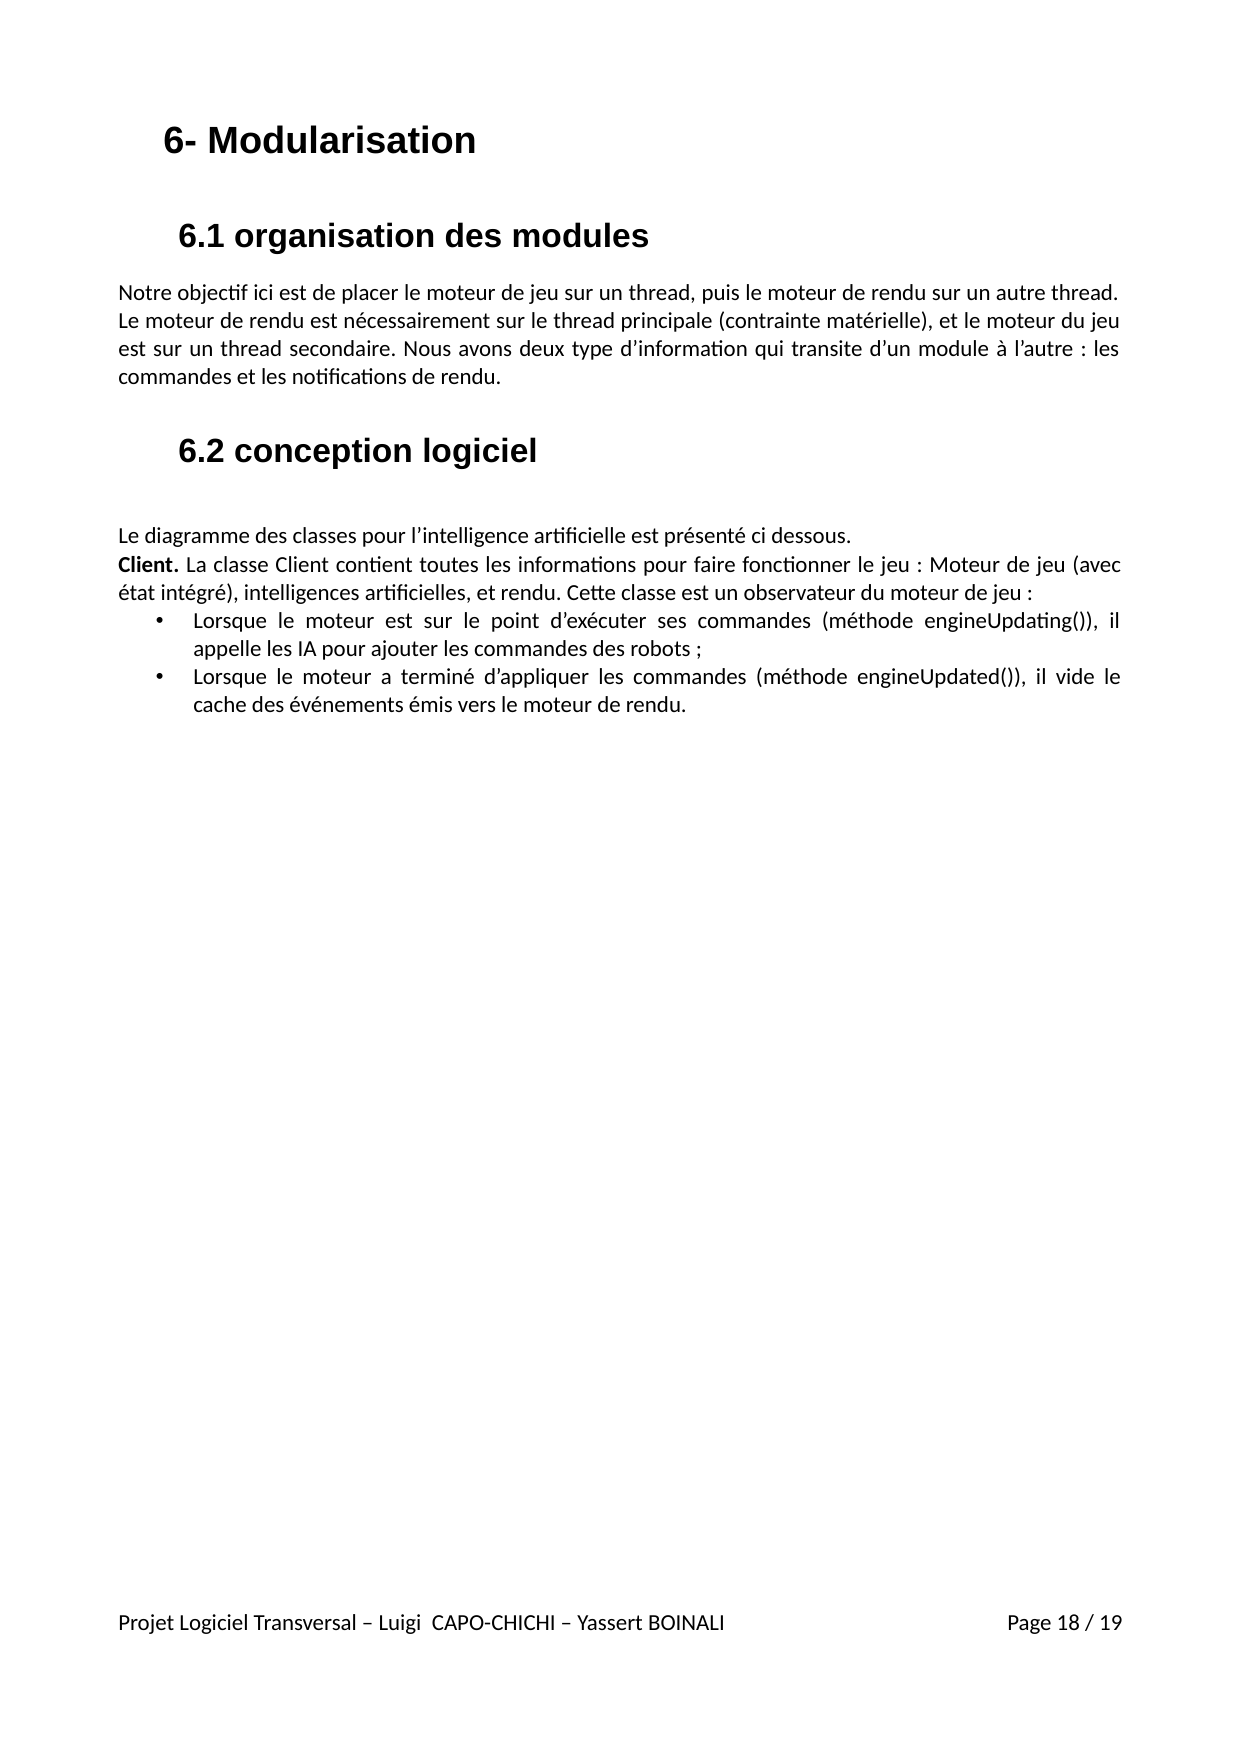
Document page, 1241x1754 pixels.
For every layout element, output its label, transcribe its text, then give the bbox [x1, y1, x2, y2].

text Client. La classe Client contient toutes les informations pour faire fonctionner le jeu : Moteur de jeu (avec état intégré), intelligences artificielles, et rendu. Cette classe est un observateur du moteur de jeu : [118, 550, 1122, 606]
subtitle 6.1 organisation des modules [118, 216, 1122, 254]
list Lorsque le moteur est sur le point d’exécuter ses commandes (méthode engineUpdating()), il appelle les IA pour ajouter les commandes des robots ; [156, 606, 1122, 662]
subtitle 6- Modularisation [118, 118, 1122, 162]
text Le diagramme des classes pour l’intelligence artificielle est présenté ci dessous. [118, 522, 1122, 550]
list Lorsque le moteur a terminé d’appliquer les commandes (méthode engineUpdated()), il vide le cache des événements émis vers le moteur de rendu. [156, 662, 1122, 718]
text Notre objectif ici est de placer le moteur de jeu sur un thread, puis le moteur de rendu sur un autre thread. Le moteur de rendu est nécessairement sur le thread principale (contrainte matérielle), et le moteur du jeu est sur un thread secondaire. Nous avons deux type d’information qui transite d’un module à l’autre : les commandes et les notifications de rendu. [118, 278, 1122, 390]
subtitle 6.2 conception logiciel [118, 431, 1122, 470]
